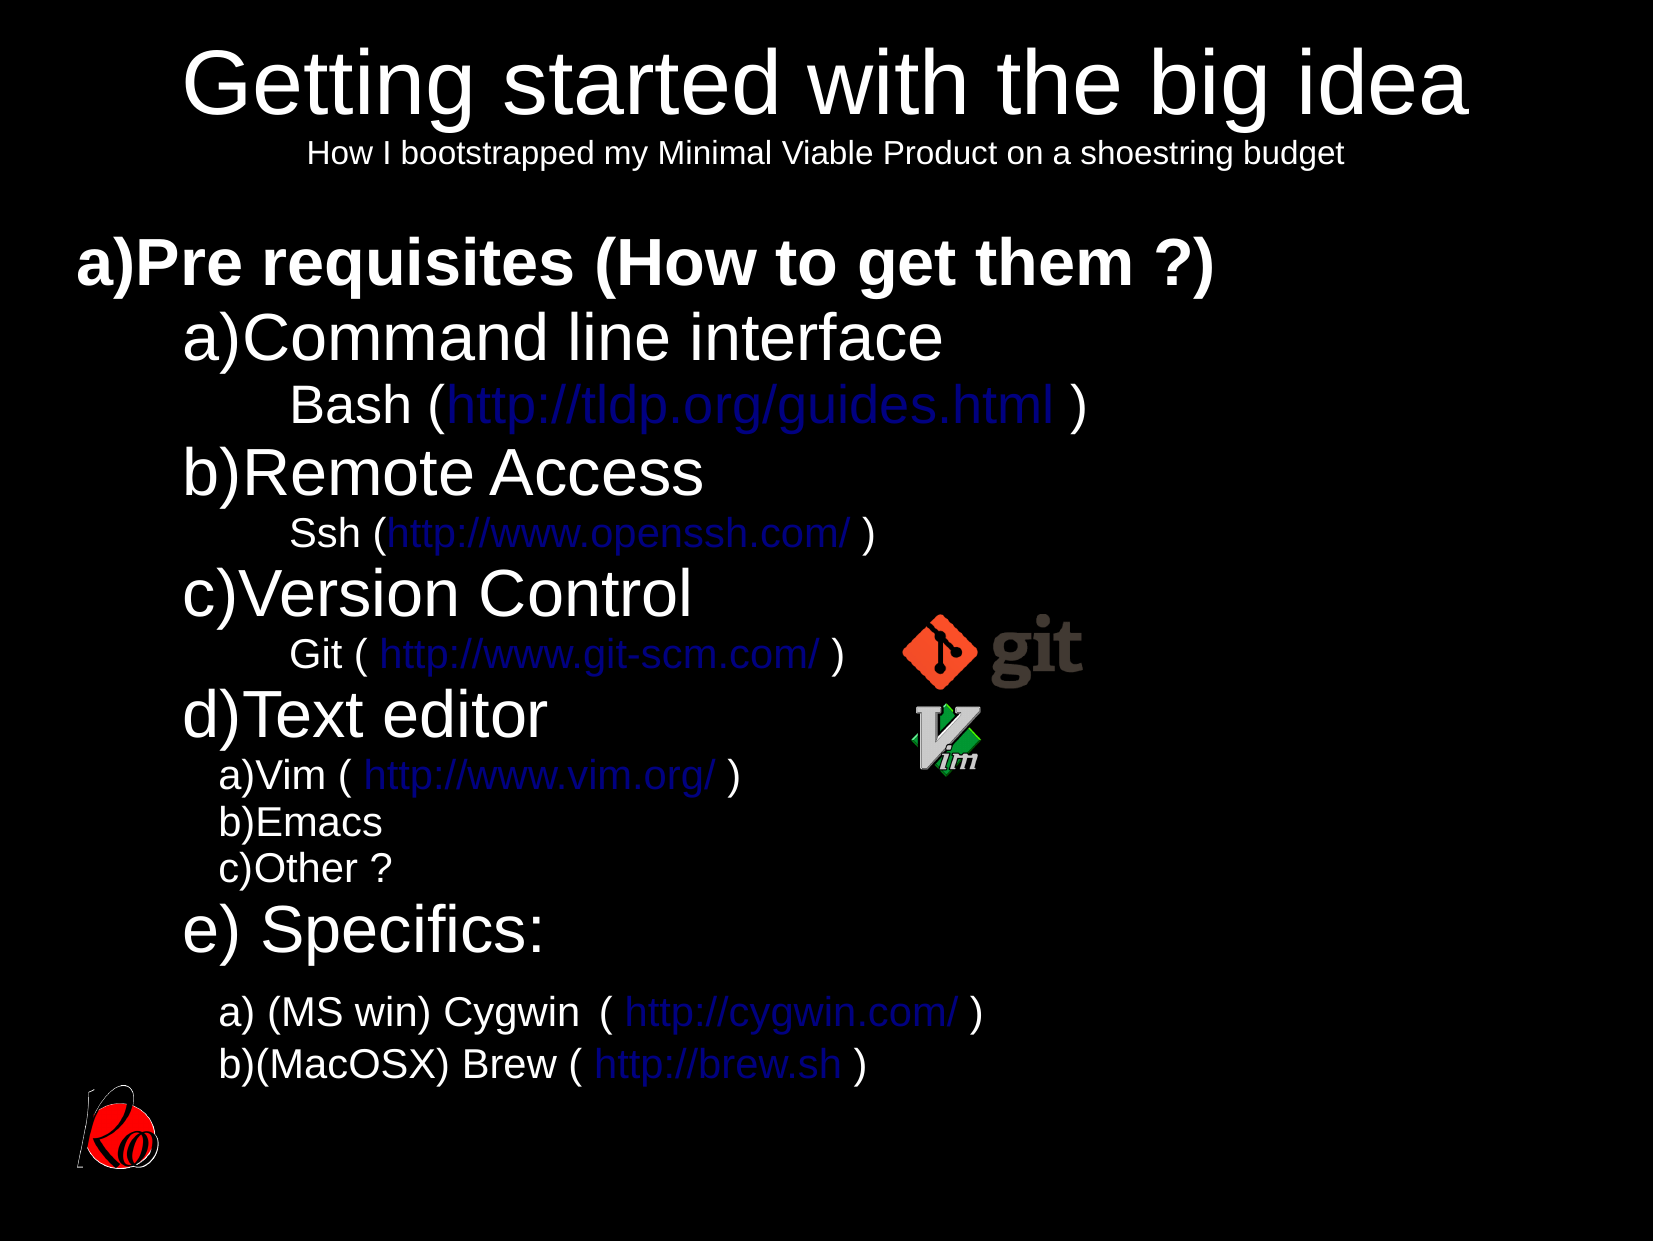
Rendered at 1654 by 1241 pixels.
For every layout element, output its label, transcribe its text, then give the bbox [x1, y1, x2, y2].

subtitle Pre requisites (How to get them ?) Command line interface Bash (http://tldp.org/guides.html ) Remote Access Ssh (http://www.openssh.com/ ) Version Control Git ( http://www.git-scm.com/ ) Text editor Vim ( http://www.vim.org/ ) Emacs Other ? Specifics: (MS win) Cygwin ( http://cygwin.com/ ) (MacOSX) Brew ( http://brew.sh ) [76, 153, 1565, 1160]
picture [908, 700, 984, 781]
title Getting started with the big idea How I bootstrapped my Minimal Viable Product on a shoestring budget [82, 32, 1571, 274]
picture [75, 1085, 159, 1171]
picture [902, 614, 1083, 691]
